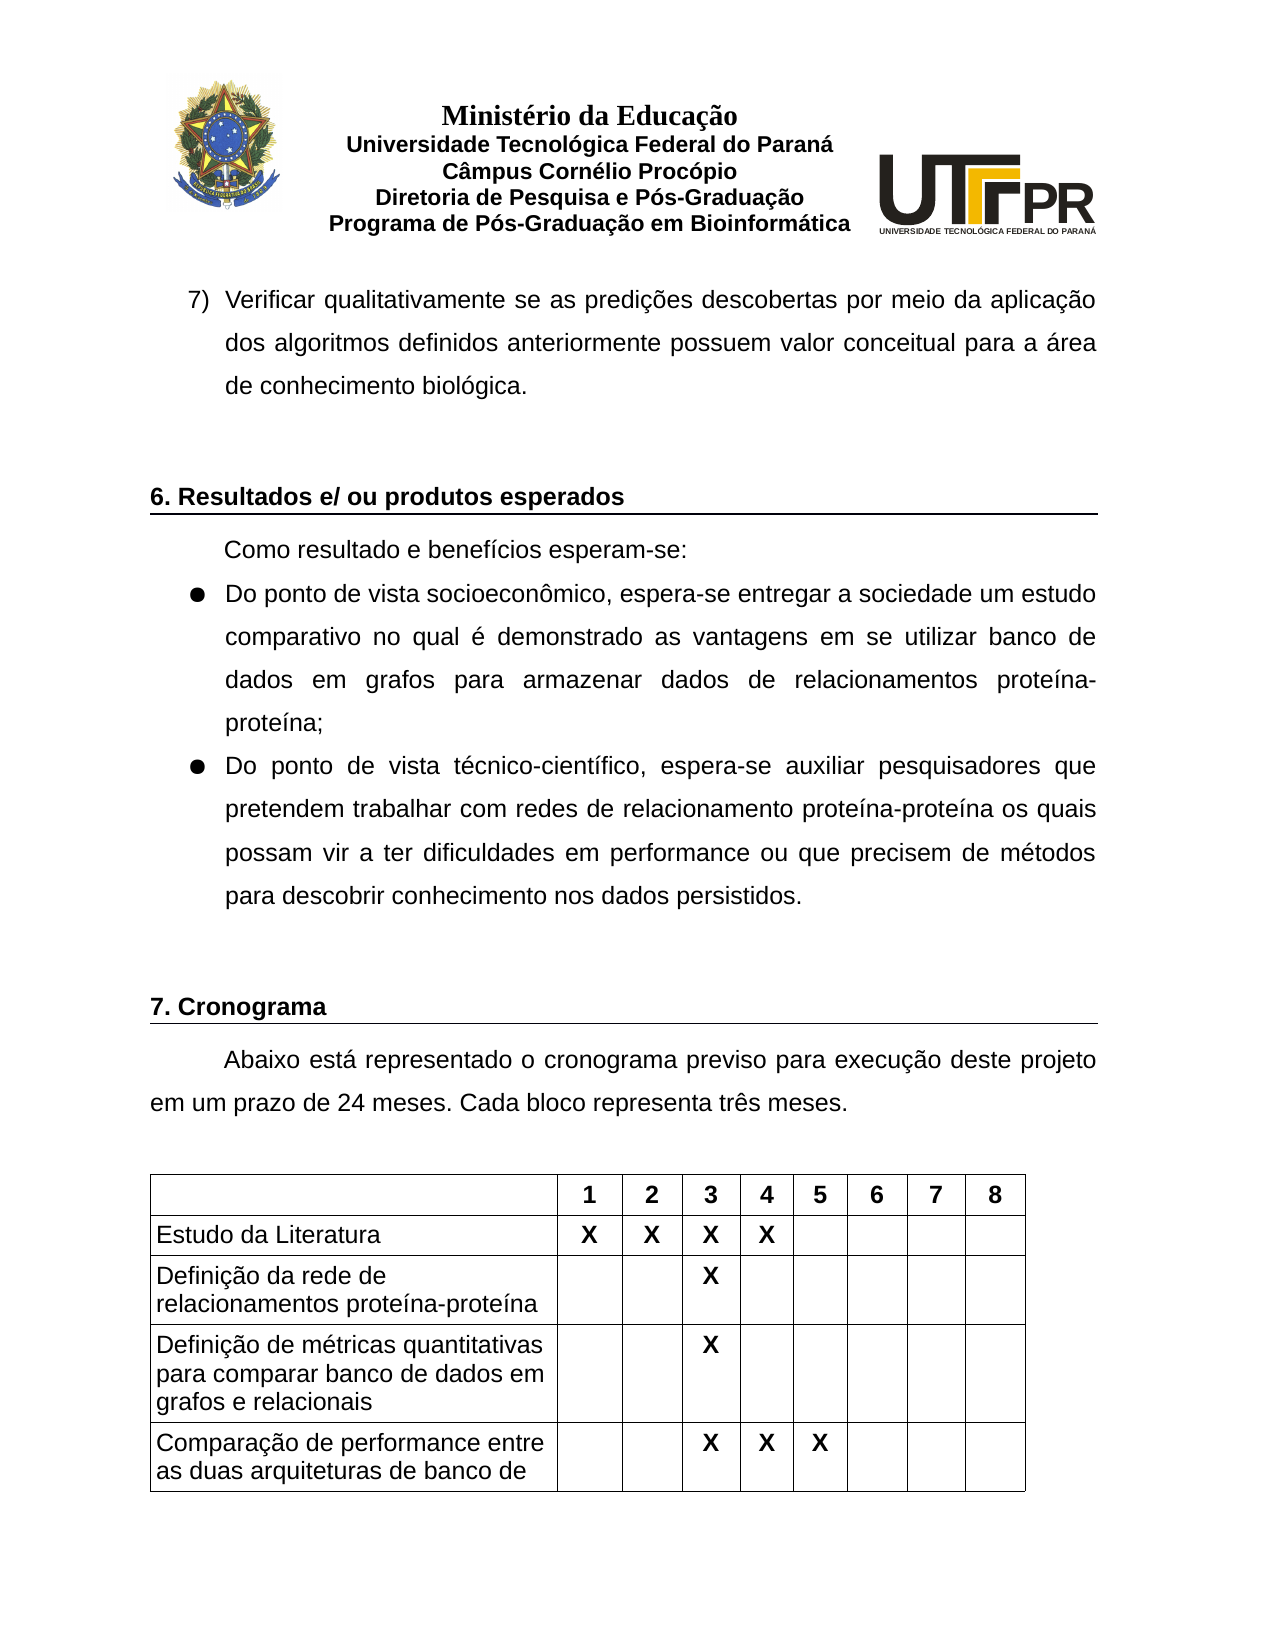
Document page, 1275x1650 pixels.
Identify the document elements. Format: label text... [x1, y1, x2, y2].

table_cell X [683, 1216, 740, 1255]
table_cell [848, 1256, 907, 1324]
table_cell [908, 1256, 965, 1324]
table_cell [966, 1256, 1025, 1324]
table_cell Estudo da Literatura [151, 1216, 557, 1255]
table_cell [966, 1423, 1025, 1491]
table_cell [623, 1423, 682, 1491]
table_cell [908, 1216, 965, 1255]
picture [171, 73, 286, 217]
subtitle 6. Resultados e/ ou produtos esperados [150, 482, 1098, 513]
table_cell [623, 1325, 682, 1422]
table_cell [558, 1325, 622, 1422]
table_cell [794, 1256, 847, 1324]
table_cell [848, 1423, 907, 1491]
table_cell [558, 1256, 622, 1324]
table_cell [848, 1325, 907, 1422]
table_cell [741, 1256, 793, 1324]
table_cell X [794, 1423, 847, 1491]
list Do ponto de vista técnico-científico, espera-se auxiliar pesquisadores que pretendem trabalhar com redes de relacionamento proteína-proteína os quais possam vir a ter dificuldades em performance ou que precisem de métodos para descobrir conhecimento nos dados persistidos. [187, 751, 1098, 909]
text Como resultado e benefícios esperam-se: [150, 535, 1098, 564]
table_header 6 [848, 1175, 907, 1214]
table_header 2 [623, 1175, 682, 1214]
table_cell [741, 1325, 793, 1422]
table_cell [794, 1325, 847, 1422]
table_cell Definição da rede de relacionamentos proteína-proteína [151, 1256, 557, 1324]
table_cell [908, 1325, 965, 1422]
table_header [151, 1175, 557, 1214]
subtitle 7. Cronograma [150, 992, 1098, 1023]
table_header 8 [966, 1175, 1025, 1214]
table_cell [623, 1256, 682, 1324]
table_cell X [683, 1325, 740, 1422]
table_cell X [741, 1216, 793, 1255]
table_header 1 [558, 1175, 622, 1214]
table_cell [908, 1423, 965, 1491]
table_cell Comparação de performance entre as duas arquiteturas de banco de [151, 1423, 557, 1491]
table_cell X [683, 1423, 740, 1491]
table_cell [848, 1216, 907, 1255]
table_cell X [558, 1216, 622, 1255]
table_cell X [741, 1423, 793, 1491]
table_header 5 [794, 1175, 847, 1214]
list Verificar qualitativamente se as predições descobertas por meio da aplicação dos algoritmos definidos anteriormente possuem valor conceitual para a área de conhecimento biológica. [187, 285, 1098, 400]
table_header 7 [908, 1175, 965, 1214]
table_header 3 [683, 1175, 740, 1214]
table_cell [558, 1423, 622, 1491]
table_header 4 [741, 1175, 793, 1214]
table_cell X [623, 1216, 682, 1255]
table_cell X [683, 1256, 740, 1324]
table_cell [966, 1216, 1025, 1255]
table_cell Definição de métricas quantitativas para comparar banco de dados em grafos e relacionais [151, 1325, 557, 1422]
table_cell [794, 1216, 847, 1255]
text Abaixo está representado o cronograma previso para execução deste projeto em um prazo de 24 meses. Cada bloco representa três meses. [150, 1045, 1098, 1117]
list Do ponto de vista socioeconômico, espera-se entregar a sociedade um estudo comparativo no qual é demonstrado as vantagens em se utilizar banco de dados em grafos para armazenar dados de relacionamentos proteína-proteína; [187, 578, 1098, 737]
table_cell [966, 1325, 1025, 1422]
